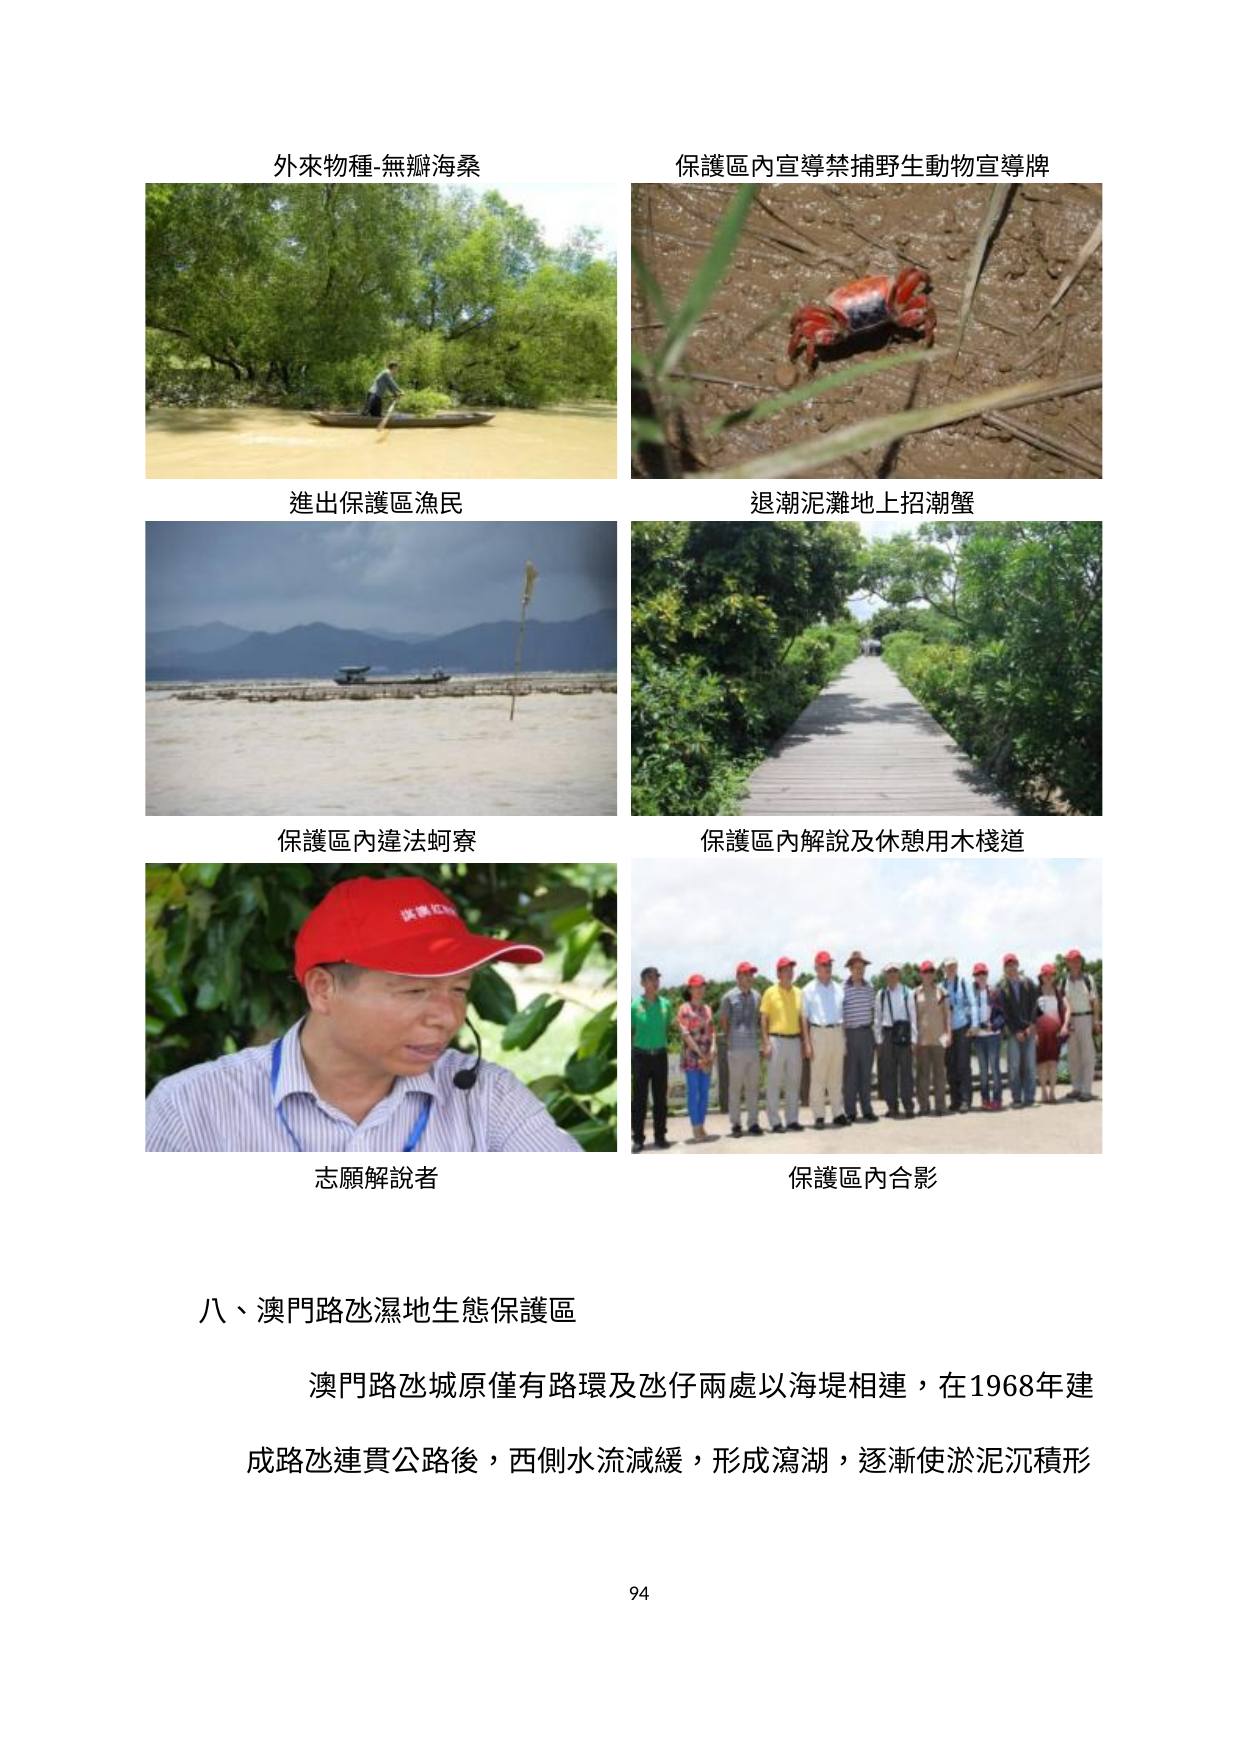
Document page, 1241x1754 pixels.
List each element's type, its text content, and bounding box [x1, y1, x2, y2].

table_cell 保護區內合影 [620, 858, 1106, 1196]
picture [631, 521, 1103, 816]
text 八、澳門路氹濕地生態保護區 [146, 1271, 1094, 1346]
picture [631, 183, 1103, 479]
table_cell 進出保護區漁民 [134, 183, 619, 521]
text 澳門路氹城原僅有路環及氹仔兩處以海堤相連，在1968年建成路氹連貫公路後，西側水流減緩，形成瀉湖，逐漸使淤泥沉積形 [246, 1346, 1094, 1496]
table_cell 志願解說者 [134, 858, 619, 1196]
picture [631, 858, 1103, 1154]
table_cell 外來物種-無瓣海桑 [134, 146, 619, 183]
picture [145, 183, 618, 479]
picture [145, 521, 618, 816]
table_cell 保護區內解說及休憩用木棧道 [620, 521, 1106, 858]
picture [145, 863, 618, 1152]
table_cell 保護區內違法蚵寮 [134, 521, 619, 858]
table_cell 保護區內宣導禁捕野生動物宣導牌 [620, 146, 1106, 183]
table_cell 退潮泥灘地上招潮蟹 [620, 183, 1106, 521]
